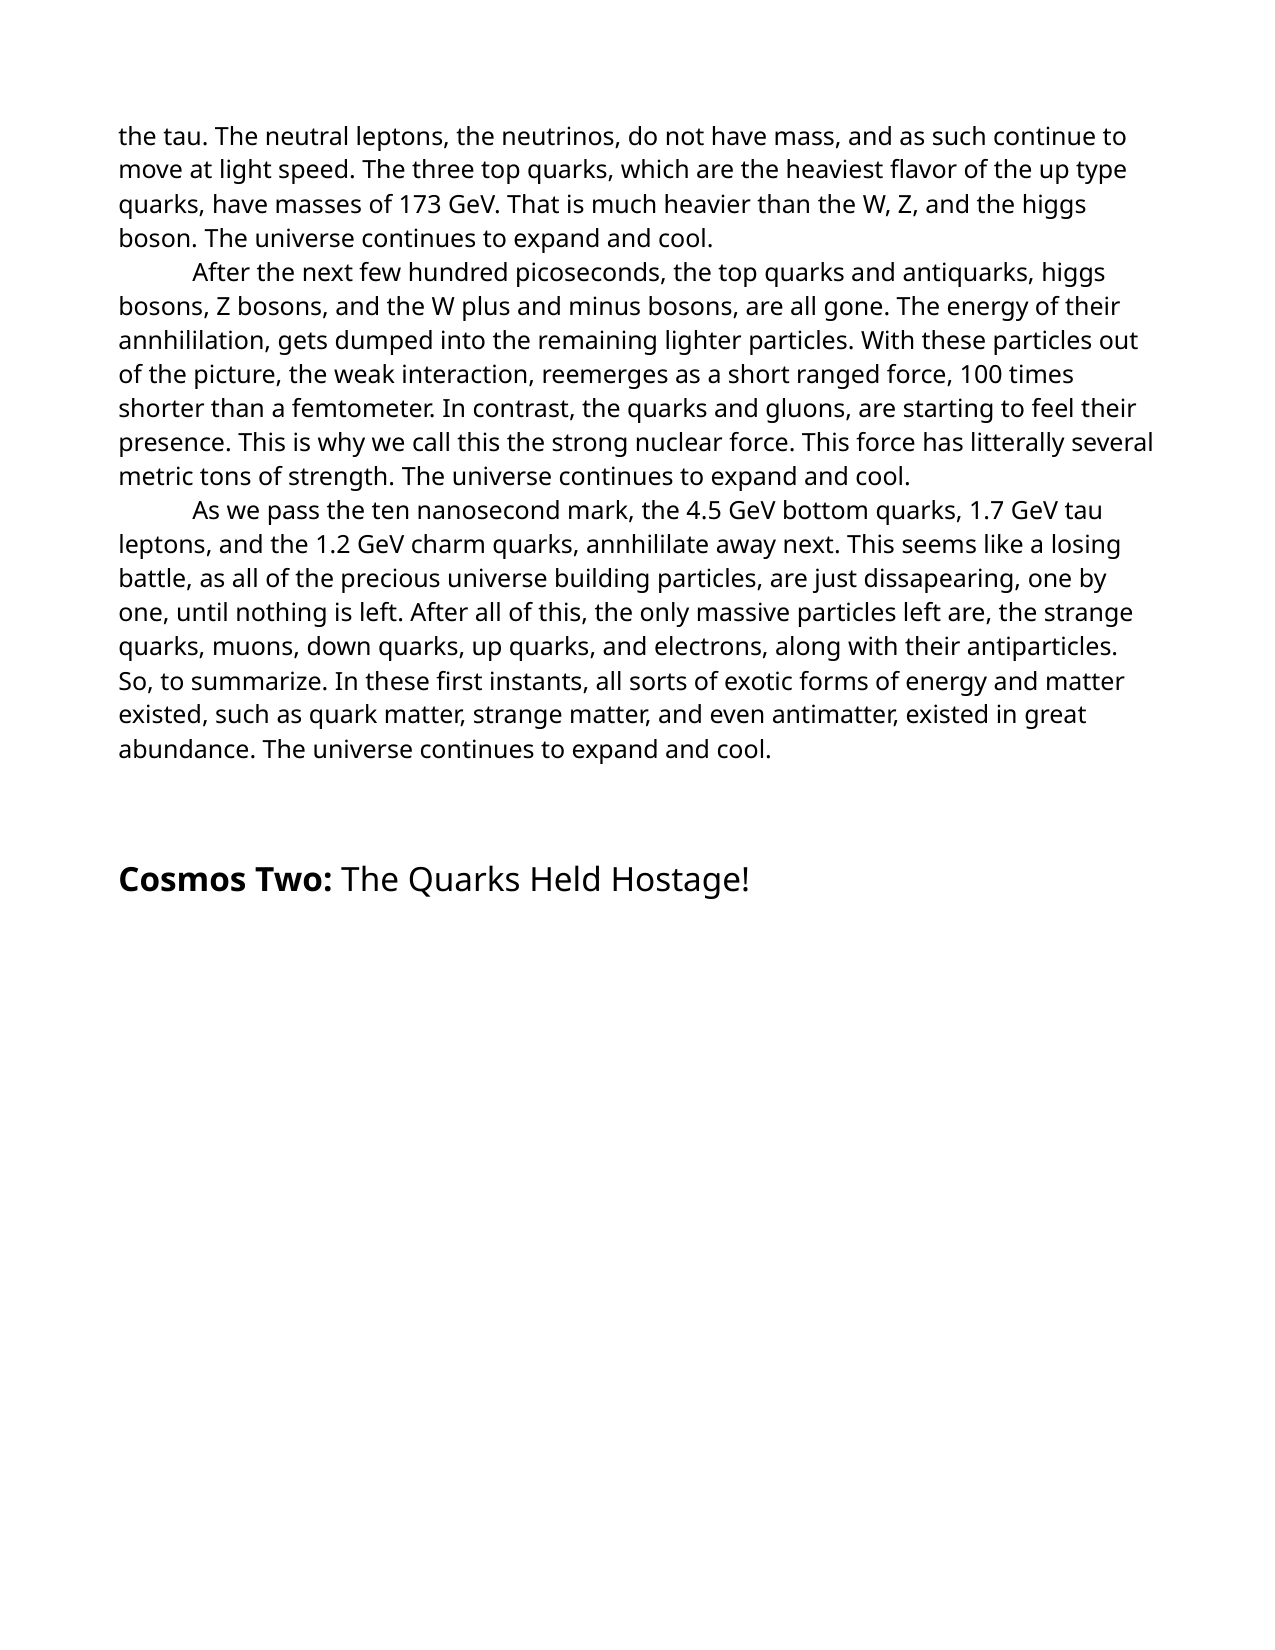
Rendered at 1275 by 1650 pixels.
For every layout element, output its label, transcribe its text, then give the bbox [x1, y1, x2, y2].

text As we pass the ten nanosecond mark, the 4.5 GeV bottom quarks, 1.7 GeV tau leptons, and the 1.2 GeV charm quarks, annhililate away next. This seems like a losing battle, as all of the precious universe building particles, are just dissapearing, one by one, until nothing is left. After all of this, the only massive particles left are, the strange quarks, muons, down quarks, up quarks, and electrons, along with their antiparticles. So, to summarize. In these first instants, all sorts of exotic forms of energy and matter existed, such as quark matter, strange matter, and even antimatter, existed in great abundance. The universe continues to expand and cool. [118, 493, 1157, 765]
text After the next few hundred picoseconds, the top quarks and antiquarks, higgs bosons, Z bosons, and the W plus and minus bosons, are all gone. The energy of their annhililation, gets dumped into the remaining lighter particles. With these particles out of the picture, the weak interaction, reemerges as a short ranged force, 100 times shorter than a femtometer. In contrast, the quarks and gluons, are starting to feel their presence. This is why we call this the strong nuclear force. This force has litterally several metric tons of strength. The universe continues to expand and cool. [118, 254, 1157, 493]
text Cosmos Two: The Quarks Held Hostage! [118, 856, 1157, 902]
text the tau. The neutral leptons, the neutrinos, do not have mass, and as such continue to move at light speed. The three top quarks, which are the heaviest flavor of the up type quarks, have masses of 173 GeV. That is much heavier than the W, Z, and the higgs boson. The universe continues to expand and cool. [118, 118, 1157, 254]
